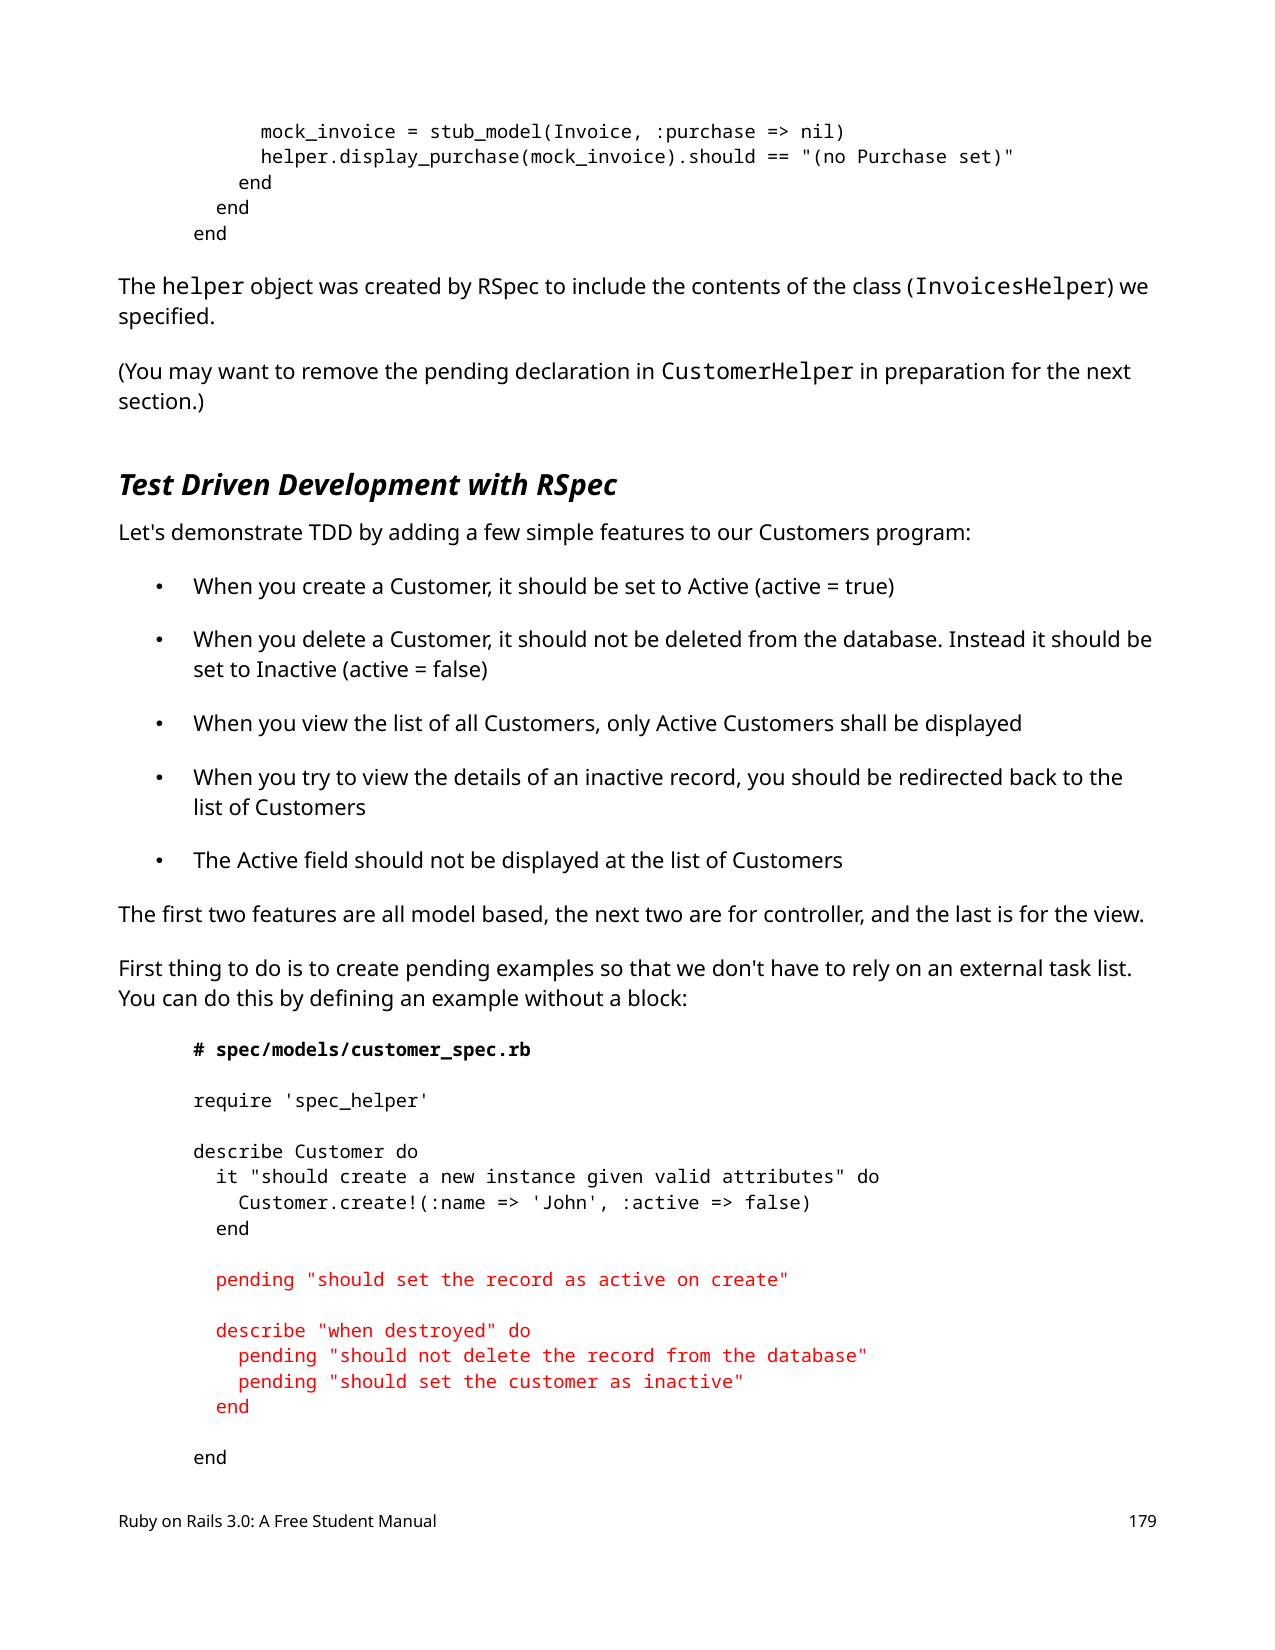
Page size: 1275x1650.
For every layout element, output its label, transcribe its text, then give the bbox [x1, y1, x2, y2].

list When you view the list of all Customers, only Active Customers shall be displayed [156, 708, 1157, 738]
list When you delete a Customer, it should not be deleted from the database. Instead it should be set to Inactive (active = false) [156, 624, 1157, 684]
subtitle Test Driven Development with RSpec [118, 465, 1157, 504]
text (You may want to remove the pending declaration in CustomerHelper in preparation for the next section.) [118, 355, 1157, 416]
text Let's demonstrate TDD by adding a few simple features to our Customers program: [118, 517, 1157, 547]
text mock_invoice = stub_model(Invoice, :purchase => nil) helper.display_purchase(mock_invoice).should == "(no Purchase set)" end end end [193, 118, 1157, 246]
text The helper object was created by RSpec to include the contents of the class (InvoicesHelper) we specified. [118, 270, 1157, 331]
list When you try to view the details of an inactive record, you should be redirected back to the list of Customers [156, 762, 1157, 821]
text First thing to do is to create pending examples so that we don't have to rely on an external task list. You can do this by defining an example without a block: [118, 953, 1157, 1012]
text # spec/models/customer_spec.rb require 'spec_helper' describe Customer do it "should create a new instance given valid attributes" do Customer.create!(:name => 'John', :active => false) end pending "should set the record as active on create" describe "when destroyed" do pending "should not delete the record from the database" pending "should set the customer as inactive" end end [193, 1036, 1157, 1470]
list When you create a Customer, it should be set to Active (active = true) [156, 571, 1157, 600]
text The first two features are all model based, the next two are for controller, and the last is for the view. [118, 899, 1157, 929]
list The Active field should not be displayed at the list of Customers [156, 845, 1157, 875]
